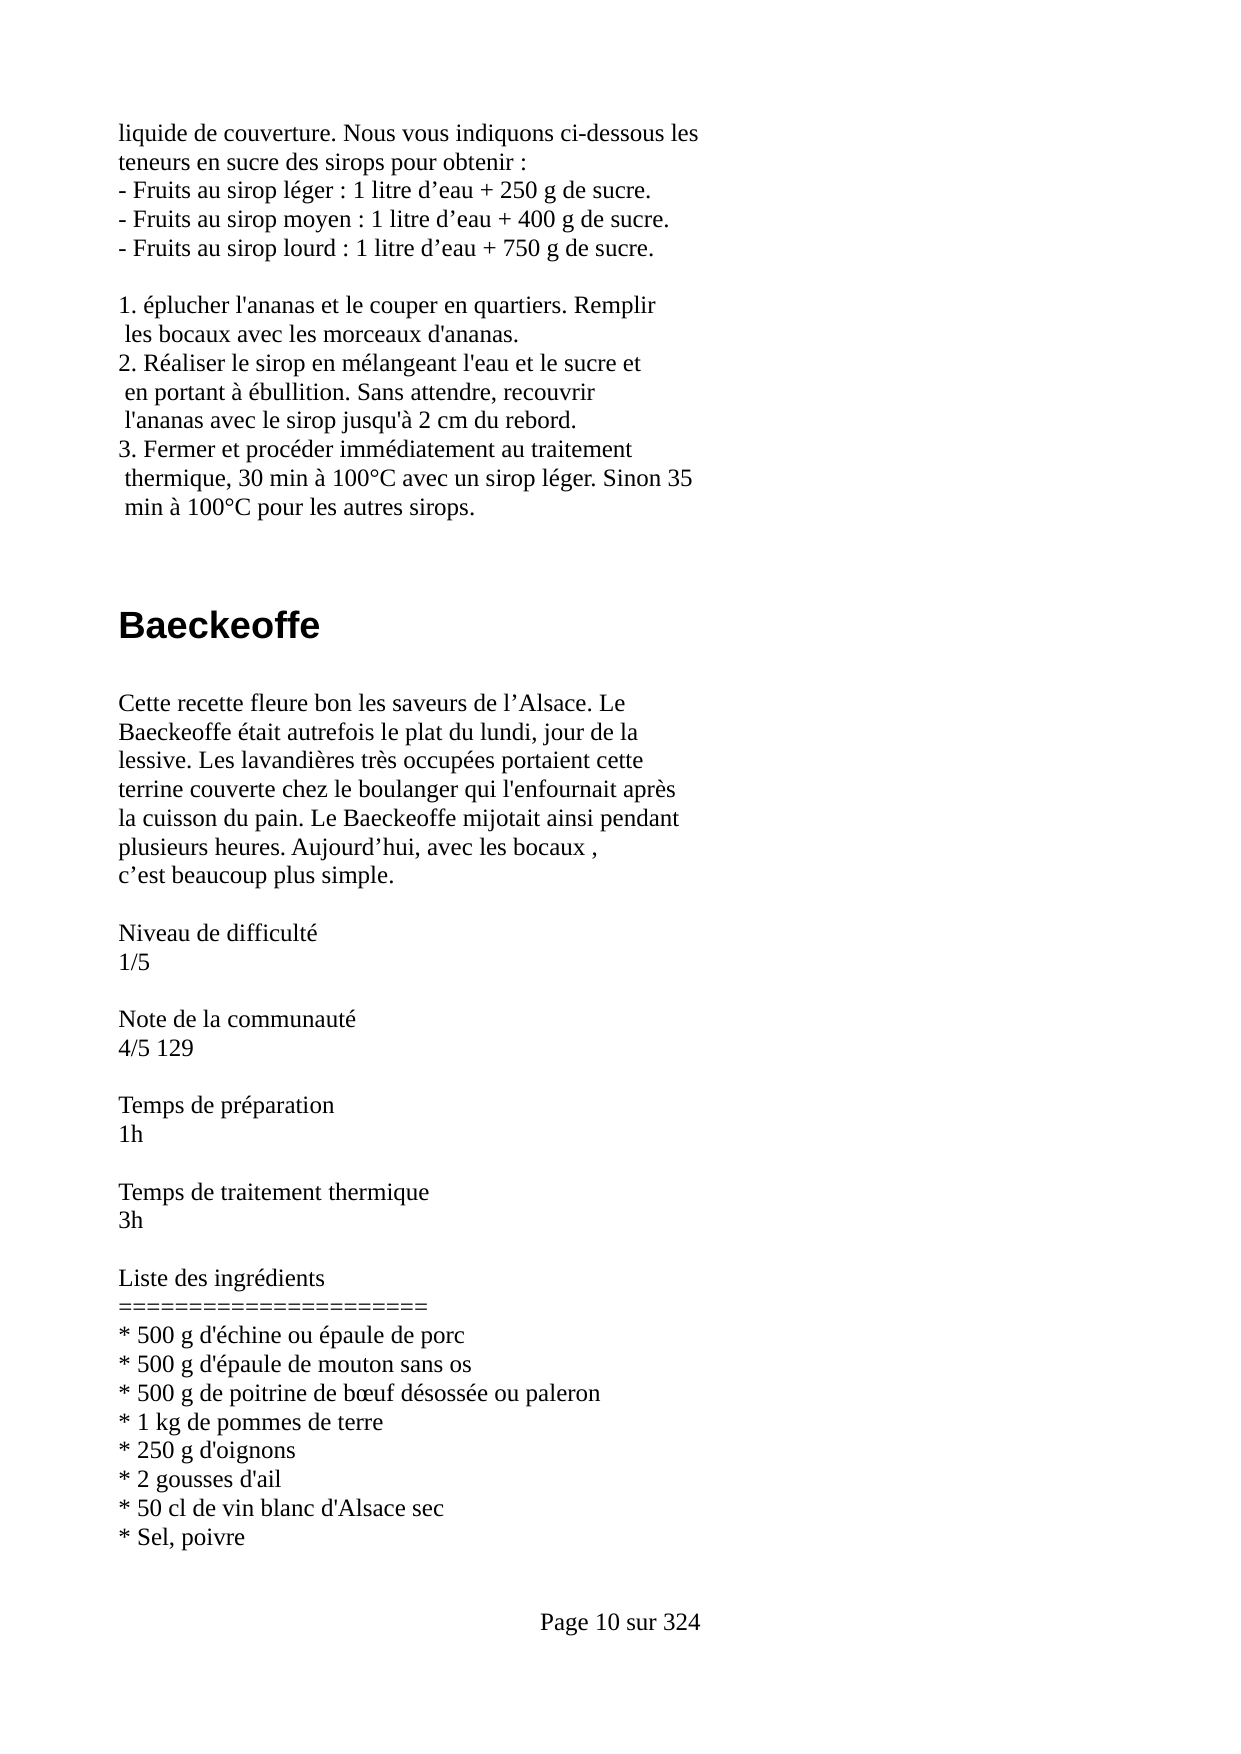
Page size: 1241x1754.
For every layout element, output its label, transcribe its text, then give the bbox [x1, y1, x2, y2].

text Temps de préparation [118, 1091, 1122, 1119]
text * 1 kg de pommes de terre [118, 1407, 1122, 1436]
text min à 100°C pour les autres sirops. [118, 492, 1122, 521]
text * 2 gousses d'ail [118, 1464, 1122, 1493]
text Cette recette fleure bon les saveurs de l’Alsace. Le [118, 688, 1122, 717]
text 4/5 129 [118, 1033, 1122, 1062]
text lessive. Les lavandières très occupées portaient cette [118, 746, 1122, 774]
text thermique, 30 min à 100°C avec un sirop léger. Sinon 35 [118, 463, 1122, 492]
text ====================== [118, 1292, 1122, 1321]
text 1. éplucher l'ananas et le couper en quartiers. Remplir [118, 291, 1122, 319]
text 1/5 [118, 947, 1122, 976]
text 1h [118, 1119, 1122, 1148]
text plusieurs heures. Aujourd’hui, avec les bocaux , [118, 832, 1122, 861]
text 3. Fermer et procéder immédiatement au traitement [118, 434, 1122, 463]
text 2. Réaliser le sirop en mélangeant l'eau et le sucre et [118, 348, 1122, 377]
text Temps de traitement thermique [118, 1177, 1122, 1206]
text les bocaux avec les morceaux d'ananas. [118, 319, 1122, 348]
text l'ananas avec le sirop jusqu'à 2 cm du rebord. [118, 406, 1122, 434]
subtitle Baeckeoffe [118, 603, 1122, 647]
text - Fruits au sirop léger : 1 litre d’eau + 250 g de sucre. [118, 176, 1122, 204]
text - Fruits au sirop lourd : 1 litre d’eau + 750 g de sucre. [118, 233, 1122, 262]
text en portant à ébullition. Sans attendre, recouvrir [118, 377, 1122, 406]
text * 50 cl de vin blanc d'Alsace sec [118, 1493, 1122, 1522]
text Baeckeoffe était autrefois le plat du lundi, jour de la [118, 717, 1122, 746]
text * 500 g de poitrine de bœuf désossée ou paleron [118, 1378, 1122, 1407]
text Liste des ingrédients [118, 1263, 1122, 1292]
text * 500 g d'épaule de mouton sans os [118, 1349, 1122, 1378]
text la cuisson du pain. Le Baeckeoffe mijotait ainsi pendant [118, 803, 1122, 832]
text Note de la communauté [118, 1004, 1122, 1033]
text - Fruits au sirop moyen : 1 litre d’eau + 400 g de sucre. [118, 204, 1122, 233]
text teneurs en sucre des sirops pour obtenir : [118, 147, 1122, 176]
text c’est beaucoup plus simple. [118, 861, 1122, 889]
text 3h [118, 1206, 1122, 1234]
text Niveau de difficulté [118, 918, 1122, 947]
text * 250 g d'oignons [118, 1436, 1122, 1464]
text * Sel, poivre [118, 1522, 1122, 1551]
text terrine couverte chez le boulanger qui l'enfournait après [118, 774, 1122, 803]
text liquide de couverture. Nous vous indiquons ci-dessous les [118, 118, 1122, 147]
text * 500 g d'échine ou épaule de porc [118, 1321, 1122, 1349]
